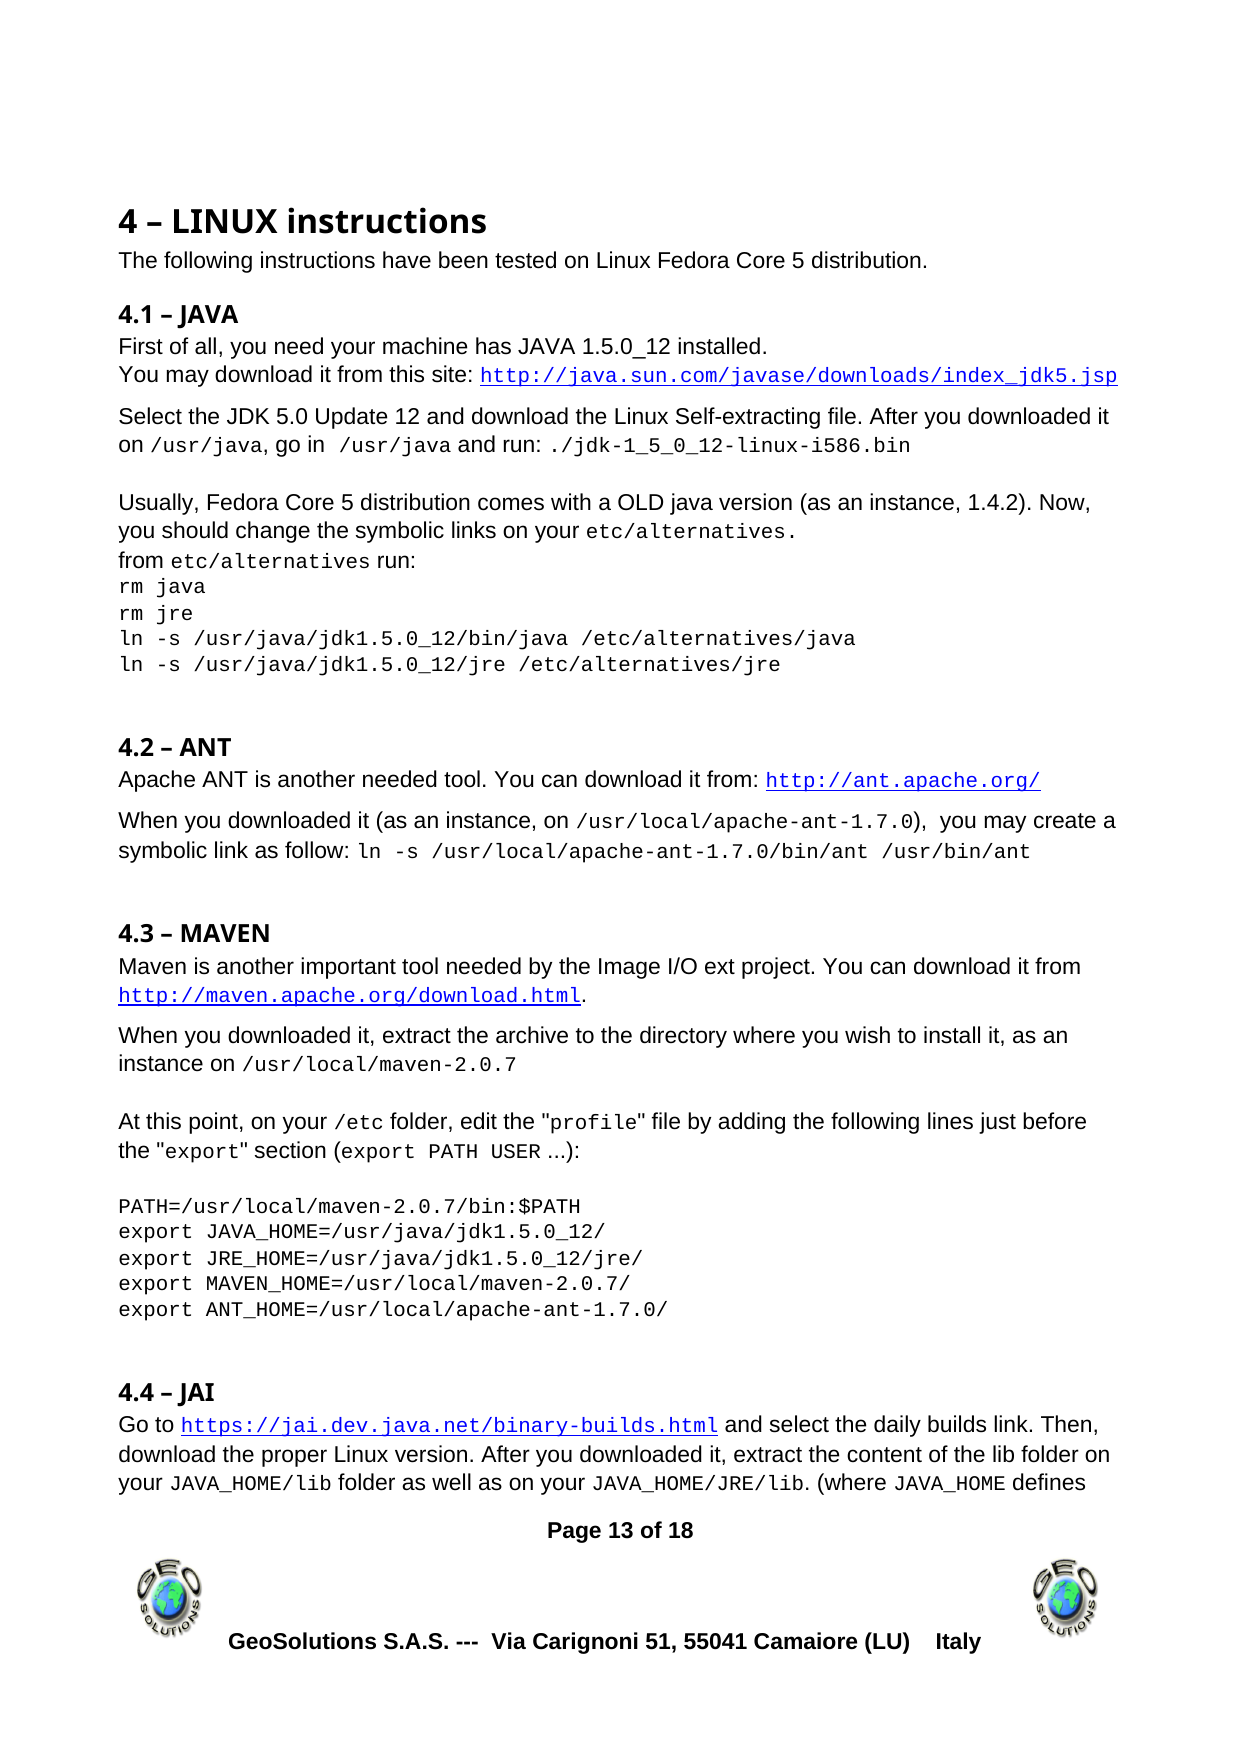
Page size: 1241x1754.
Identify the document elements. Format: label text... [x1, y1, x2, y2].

subtitle 4.2 – ANT [118, 729, 1122, 763]
text Maven is another important tool needed by the Image I/O ext project. You can download it from http://maven.apache.org/download.html. [118, 953, 1122, 1009]
text The following instructions have been tested on Linux Fedora Core 5 distribution. [118, 247, 1122, 273]
subtitle 4 – LINUX instructions [118, 198, 1122, 243]
subtitle 4.4 – JAI [118, 1374, 1122, 1408]
text Apache ANT is another needed tool. You can download it from: http://ant.apache.org/ [118, 767, 1122, 794]
picture [1030, 1552, 1101, 1641]
subtitle 4.1 – JAVA [118, 296, 1122, 331]
text When you downloaded it, extract the archive to the directory where you wish to install it, as an instance on /usr/local/maven-2.0.7 At this point, on your /etc folder, edit the "profile" file by adding the following lines just before the "export" section (export PATH USER ...): PATH=/usr/local/maven-2.0.7/bin:$PATH export JAVA_HOME=/usr/java/jdk1.5.0_12/ export JRE_HOME=/usr/java/jdk1.5.0_12/jre/ export MAVEN_HOME=/usr/local/maven-2.0.7/ export ANT_HOME=/usr/local/apache-ant-1.7.0/ [118, 1023, 1122, 1351]
picture [134, 1552, 205, 1641]
subtitle 4.3 – MAVEN [118, 916, 1122, 950]
text When you downloaded it (as an instance, on /usr/local/apache-ant-1.7.0), you may create a symbolic link as follow: ln -s /usr/local/apache-ant-1.7.0/bin/ant /usr/bin/ant [118, 808, 1122, 893]
text First of all, you need your machine has JAVA 1.5.0_12 installed. You may download it from this site: http://java.sun.com/javase/downloads/index_jdk5.jsp [118, 334, 1122, 389]
text Select the JDK 5.0 Update 12 and download the Linux Self-extracting file. After you downloaded it on /usr/java, go in /usr/java and run: ./jdk-1_5_0_12-linux-i586.bin Usually, Fedora Core 5 distribution comes with a OLD java version (as an instance, 1.4.2). Now, you should change the symbolic links on your etc/alternatives. from etc/alternatives run: rm java rm jre ln -s /usr/java/jdk1.5.0_12/bin/java /etc/alternatives/java ln -s /usr/java/jdk1.5.0_12/jre /etc/alternatives/jre [118, 403, 1122, 706]
text Go to https://jai.dev.java.net/binary-builds.html and select the daily builds link. Then, download the proper Linux version. After you downloaded it, extract the content of the lib folder on your JAVA_HOME/lib folder as well as on your JAVA_HOME/JRE/lib. (where JAVA_HOME defines [118, 1412, 1122, 1496]
